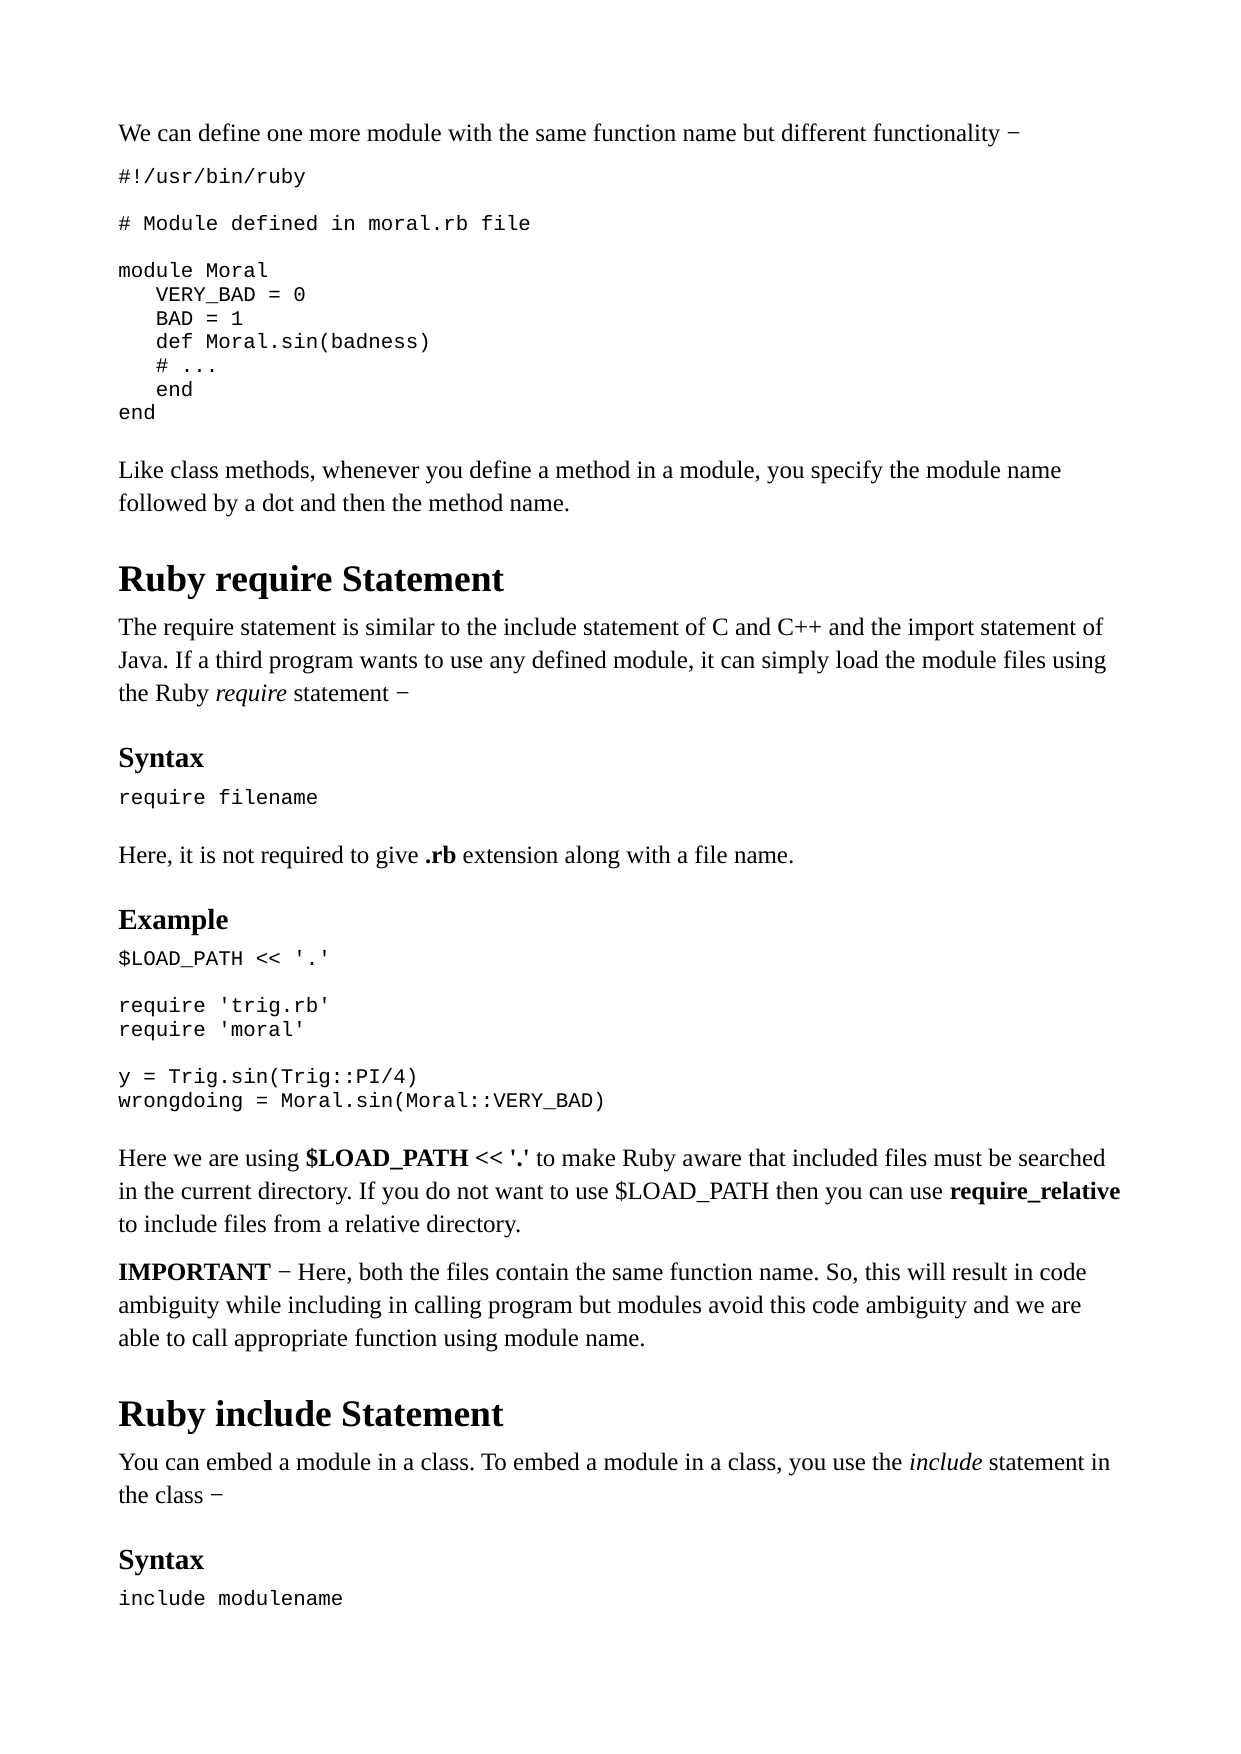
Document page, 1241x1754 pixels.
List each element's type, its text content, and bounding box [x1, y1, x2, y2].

text #!/usr/bin/ruby [118, 166, 1122, 189]
text VERY_BAD = 0 [118, 284, 1122, 308]
text You can embed a module in a class. To embed a module in a class, you use the include statement in the class − [118, 1447, 1122, 1508]
text # Module defined in moral.rb file [118, 213, 1122, 237]
subtitle Syntax [118, 1542, 1122, 1576]
text end [118, 378, 1122, 402]
subtitle Syntax [118, 741, 1122, 774]
text include modulename [118, 1588, 1122, 1612]
text $LOAD_PATH << '.' [118, 948, 1122, 972]
text Here we are using $LOAD_PATH << '.' to make Ruby aware that included files must be searched in the current directory. If you do not want to use $LOAD_PATH then you can use require_relative to include files from a relative directory. [118, 1143, 1122, 1238]
text Like class methods, whenever you define a method in a module, you specify the module name followed by a dot and then the method name. [118, 455, 1122, 517]
text # ... [118, 355, 1122, 378]
text We can define one more module with the same function name but different functionality − [118, 118, 1122, 147]
subtitle Ruby include Statement [118, 1391, 1122, 1434]
text IMPORTANT − Here, both the files contain the same function name. So, this will result in code ambiguity while including in calling program but modules avoid this code ambiguity and we are able to call appropriate function using module name. [118, 1257, 1122, 1351]
text Here, it is not required to give .rb extension along with a file name. [118, 840, 1122, 868]
text BAD = 1 [118, 308, 1122, 331]
text module Moral [118, 260, 1122, 284]
subtitle Ruby require Statement [118, 557, 1122, 600]
subtitle Example [118, 902, 1122, 936]
text require 'moral' [118, 1019, 1122, 1043]
text wrongdoing = Moral.sin(Moral::VERY_BAD) [118, 1090, 1122, 1113]
text The require statement is similar to the include statement of C and C++ and the import statement of Java. If a third program wants to use any defined module, it can simply load the module files using the Ruby require statement − [118, 612, 1122, 707]
text require filename [118, 787, 1122, 810]
text def Moral.sin(badness) [118, 331, 1122, 355]
text y = Trig.sin(Trig::PI/4) [118, 1066, 1122, 1090]
text require 'trig.rb' [118, 995, 1122, 1019]
text end [118, 402, 1122, 426]
